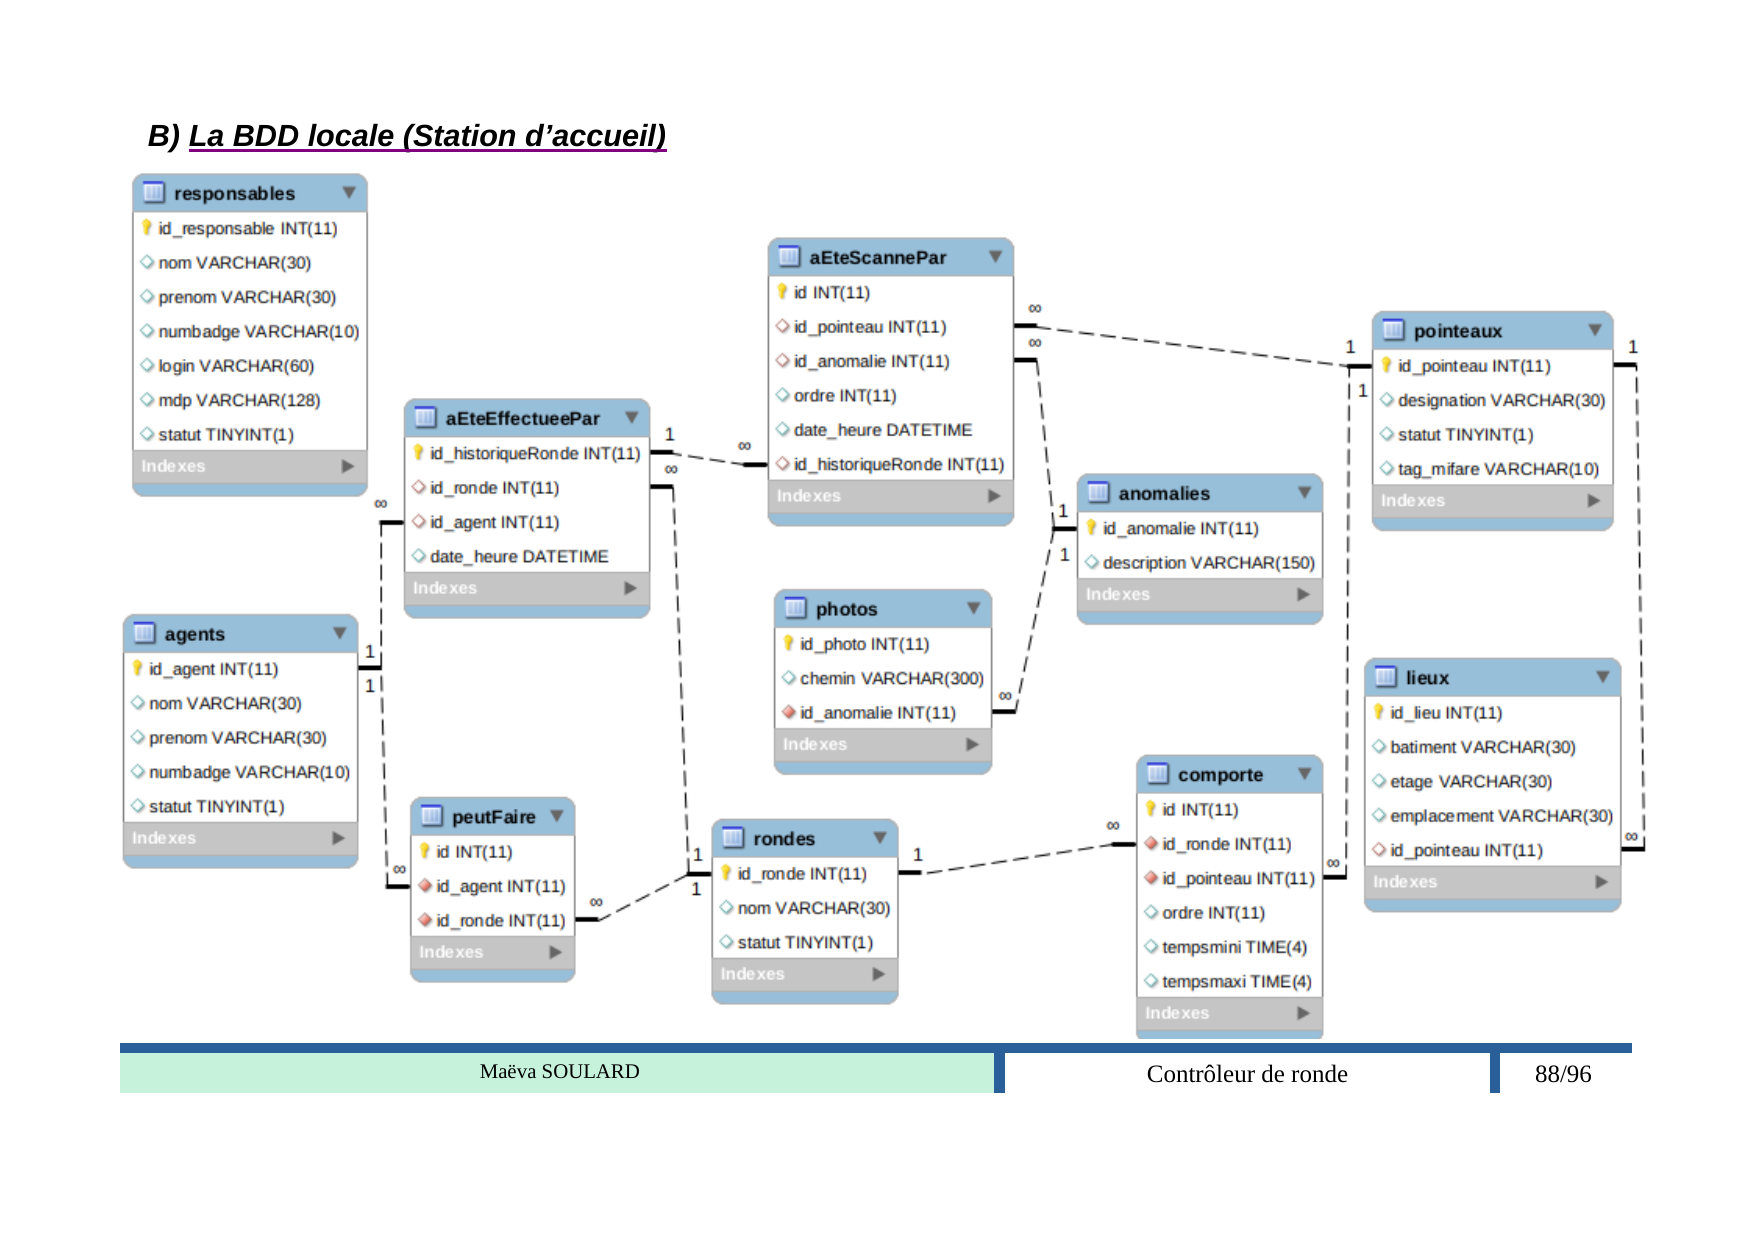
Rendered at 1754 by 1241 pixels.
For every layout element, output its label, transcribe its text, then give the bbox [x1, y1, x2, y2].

subtitle La BDD locale (Station d’accueil) [118, 118, 1636, 153]
picture [109, 171, 1661, 1039]
